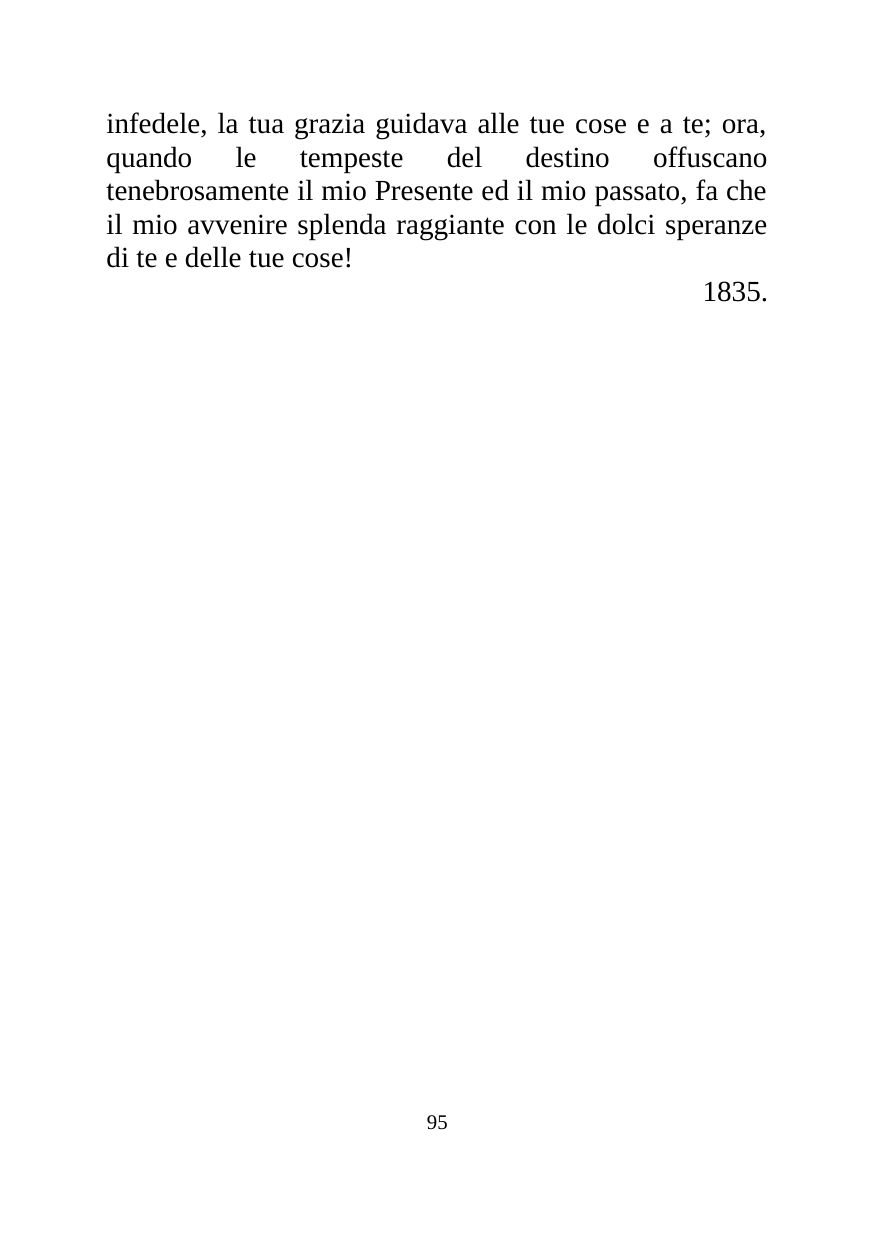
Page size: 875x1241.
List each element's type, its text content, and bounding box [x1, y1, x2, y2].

text 1835. [106, 274, 768, 307]
text infedele, la tua grazia guidava alle tue cose e a te; ora, quando le tempeste del destino offuscano tenebrosamente il mio Presente ed il mio passato, fa che il mio avvenire splenda raggiante con le dolci speranze di te e delle tue cose! [106, 106, 768, 274]
